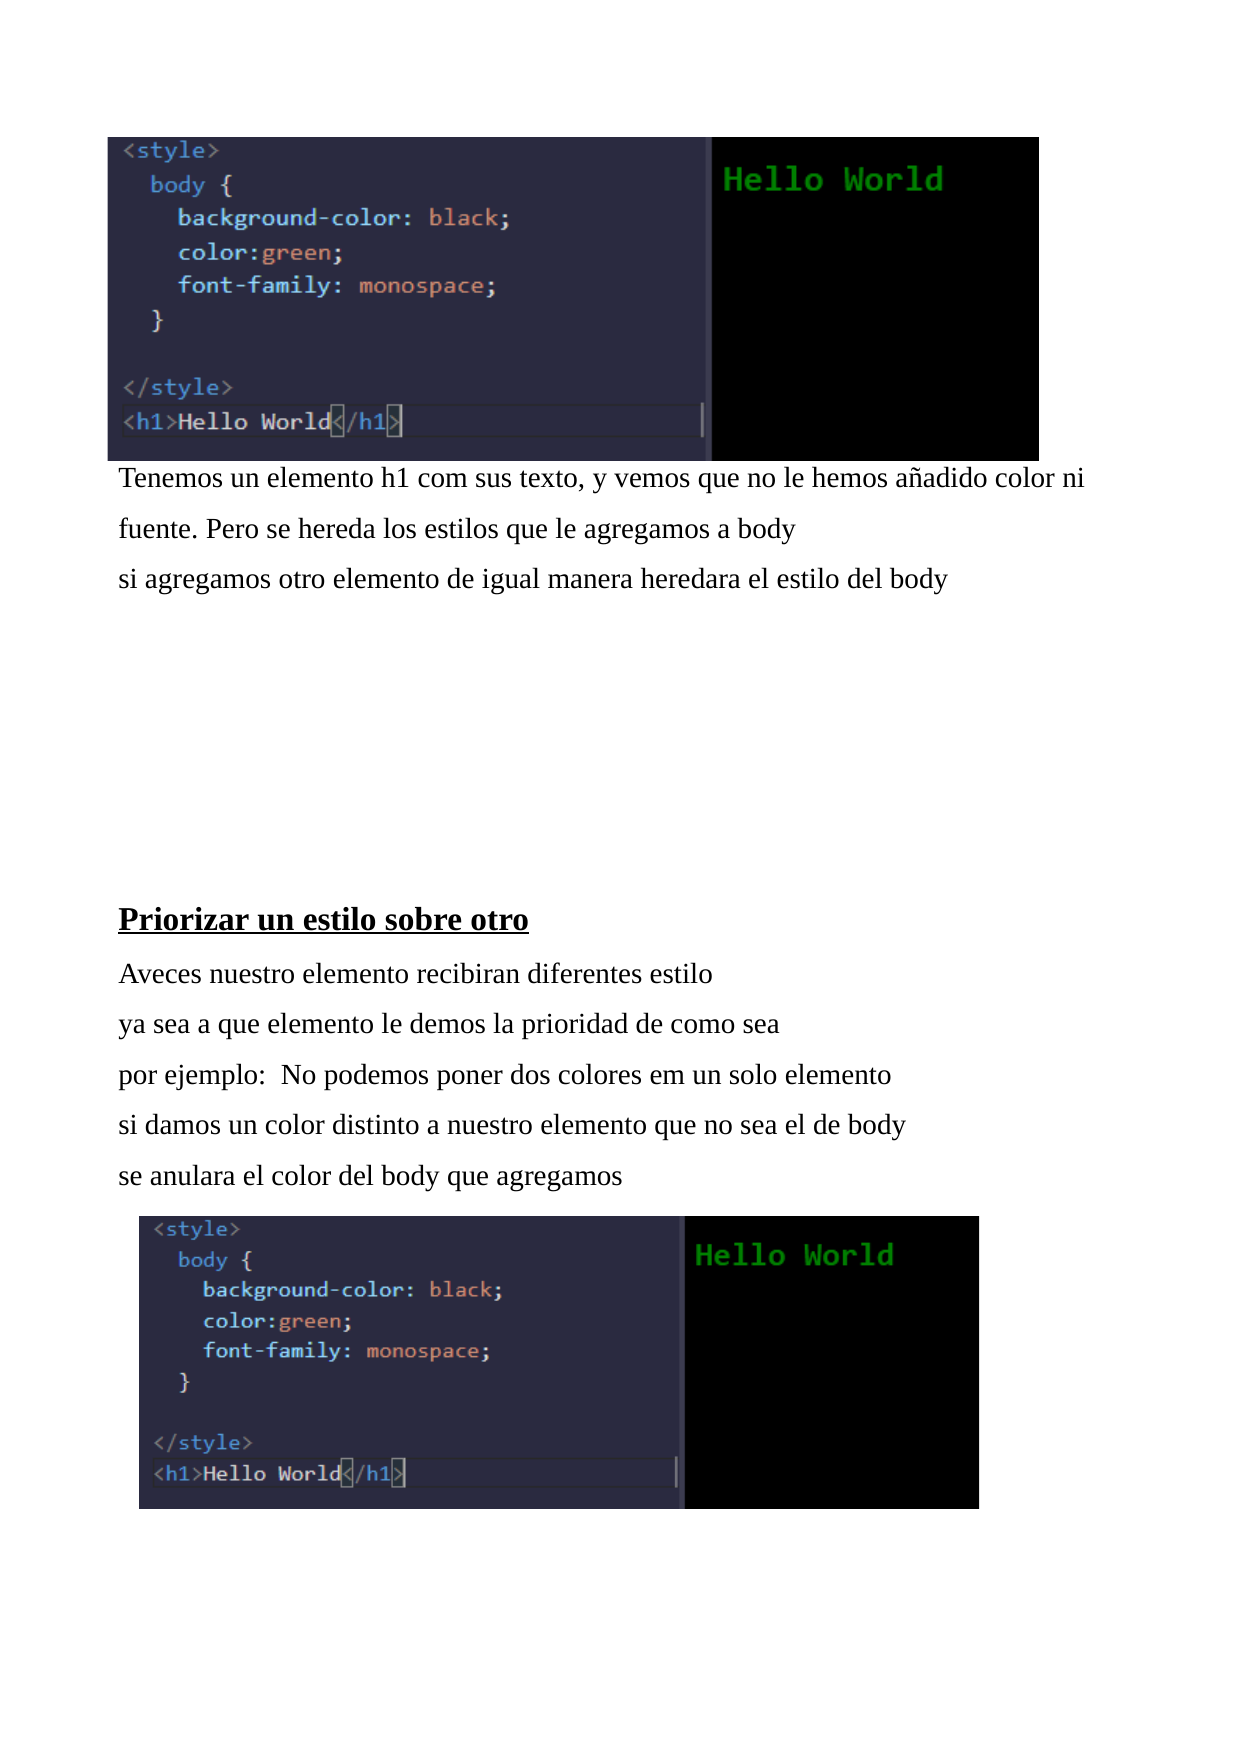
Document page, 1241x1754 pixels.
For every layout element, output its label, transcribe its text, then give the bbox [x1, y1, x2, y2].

text por ejemplo: No podemos poner dos colores em un solo elemento [118, 1057, 1122, 1091]
text se anulara el color del body que agregamos [118, 1158, 1122, 1191]
text si damos un color distinto a nuestro elemento que no sea el de body [118, 1107, 1122, 1141]
text Priorizar un estilo sobre otro [118, 899, 1122, 937]
text si agregamos otro elemento de igual manera heredara el estilo del body [118, 561, 1122, 594]
text ya sea a que elemento le demos la prioridad de como sea [118, 1007, 1122, 1040]
text Tenemos un elemento h1 com sus texto, y vemos que no le hemos añadido color ni fuente. Pero se hereda los estilos que le agregamos a body [118, 118, 1122, 544]
text Aveces nuestro elemento recibiran diferentes estilo [118, 956, 1122, 990]
